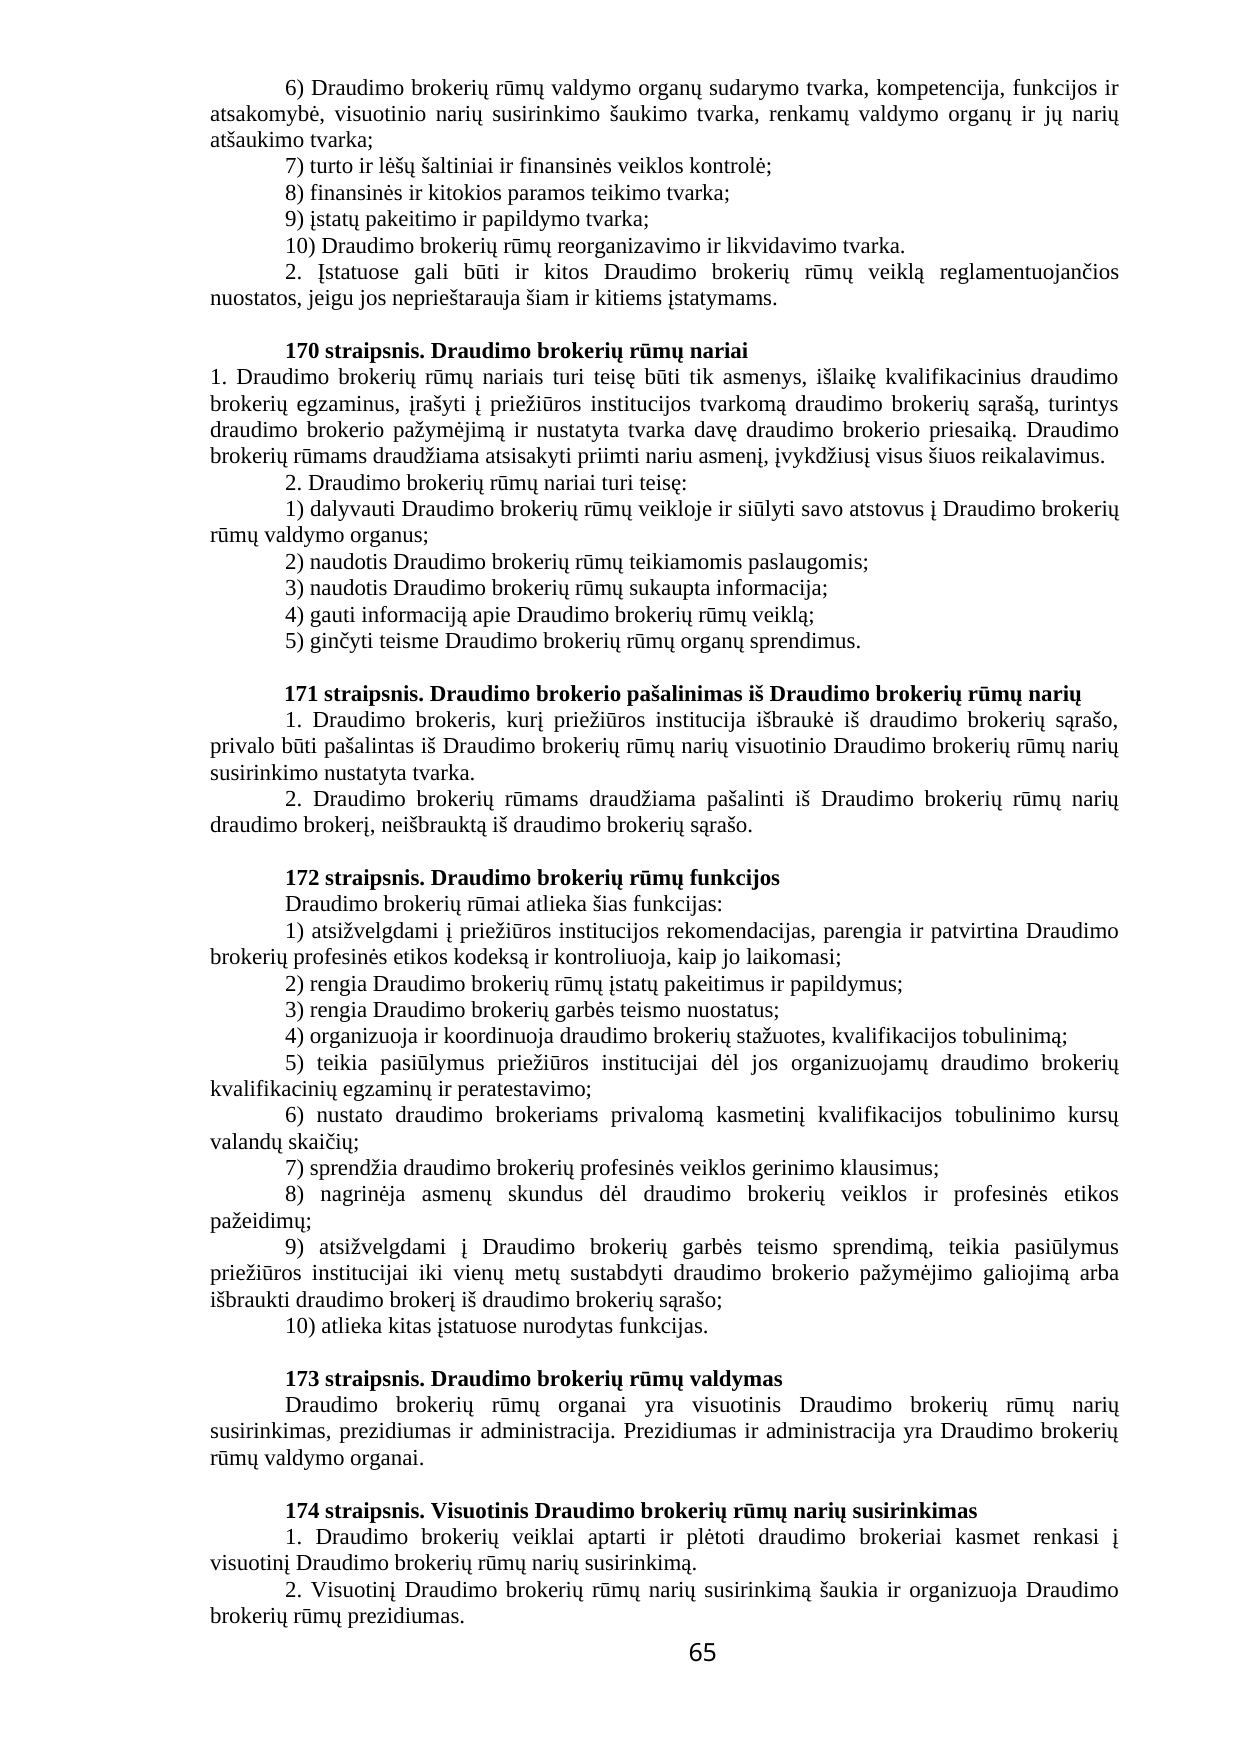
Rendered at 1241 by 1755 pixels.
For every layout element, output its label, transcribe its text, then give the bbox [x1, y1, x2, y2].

text 174 straipsnis. Visuotinis Draudimo brokerių rūmų narių susirinkimas [210, 1497, 1120, 1523]
text 3) rengia Draudimo brokerių garbės teismo nuostatus; [210, 996, 1120, 1022]
text 10) atlieka kitas įstatuose nurodytas funkcijas. [210, 1312, 1120, 1338]
text 170 straipsnis. Draudimo brokerių rūmų nariai [210, 337, 1120, 363]
text 1. Draudimo brokeris, kurį priežiūros institucija išbraukė iš draudimo brokerių sąrašo, privalo būti pašalintas iš Draudimo brokerių rūmų narių visuotinio Draudimo brokerių rūmų narių susirinkimo nustatyta tvarka. [210, 706, 1120, 785]
text 8) nagrinėja asmenų skundus dėl draudimo brokerių veiklos ir profesinės etikos pažeidimų; [210, 1180, 1120, 1233]
text 5) ginčyti teisme Draudimo brokerių rūmų organų sprendimus. [210, 627, 1120, 653]
text 1. Draudimo brokerių rūmų nariais turi teisę būti tik asmenys, išlaikę kvalifikacinius draudimo brokerių egzaminus, įrašyti į priežiūros institucijos tvarkomą draudimo brokerių sąrašą, turintys draudimo brokerio pažymėjimą ir nustatyta tvarka davę draudimo brokerio priesaiką. Draudimo brokerių rūmams draudžiama atsisakyti priimti nariu asmenį, įvykdžiusį visus šiuos reikalavimus. [210, 363, 1120, 469]
text 4) gauti informaciją apie Draudimo brokerių rūmų veiklą; [210, 601, 1120, 627]
text 9) atsižvelgdami į Draudimo brokerių garbės teismo sprendimą, teikia pasiūlymus priežiūros institucijai iki vienų metų sustabdyti draudimo brokerio pažymėjimo galiojimą arba išbraukti draudimo brokerį iš draudimo brokerių sąrašo; [210, 1233, 1120, 1312]
text 1) atsižvelgdami į priežiūros institucijos rekomendacijas, parengia ir patvirtina Draudimo brokerių profesinės etikos kodeksą ir kontroliuoja, kaip jo laikomasi; [210, 917, 1120, 969]
text 9) įstatų pakeitimo ir papildymo tvarka; [210, 205, 1120, 232]
text 173 straipsnis. Draudimo brokerių rūmų valdymas [210, 1365, 1120, 1391]
text 8) finansinės ir kitokios paramos teikimo tvarka; [210, 179, 1120, 205]
text 2) rengia Draudimo brokerių rūmų įstatų pakeitimus ir papildymus; [210, 969, 1120, 996]
text 2. Visuotinį Draudimo brokerių rūmų narių susirinkimą šaukia ir organizuoja Draudimo brokerių rūmų prezidiumas. [210, 1576, 1120, 1628]
text 7) turto ir lėšų šaltiniai ir finansinės veiklos kontrolė; [210, 153, 1120, 179]
text 3) naudotis Draudimo brokerių rūmų sukaupta informacija; [210, 574, 1120, 601]
text 1) dalyvauti Draudimo brokerių rūmų veikloje ir siūlyti savo atstovus į Draudimo brokerių rūmų valdymo organus; [210, 495, 1120, 548]
text 171 straipsnis. Draudimo brokerio pašalinimas iš Draudimo brokerių rūmų narių [284, 680, 1120, 706]
text 7) sprendžia draudimo brokerių profesinės veiklos gerinimo klausimus; [210, 1154, 1120, 1180]
text 2. Draudimo brokerių rūmų nariai turi teisę: [210, 469, 1120, 495]
text 6) Draudimo brokerių rūmų valdymo organų sudarymo tvarka, kompetencija, funkcijos ir atsakomybė, visuotinio narių susirinkimo šaukimo tvarka, renkamų valdymo organų ir jų narių atšaukimo tvarka; [210, 73, 1120, 153]
text 172 straipsnis. Draudimo brokerių rūmų funkcijos [210, 864, 1120, 891]
text Draudimo brokerių rūmai atlieka šias funkcijas: [210, 891, 1120, 917]
text 6) nustato draudimo brokeriams privalomą kasmetinį kvalifikacijos tobulinimo kursų valandų skaičių; [210, 1101, 1120, 1154]
text 2. Draudimo brokerių rūmams draudžiama pašalinti iš Draudimo brokerių rūmų narių draudimo brokerį, neišbrauktą iš draudimo brokerių sąrašo. [210, 785, 1120, 838]
text 10) Draudimo brokerių rūmų reorganizavimo ir likvidavimo tvarka. [210, 232, 1120, 258]
text 5) teikia pasiūlymus priežiūros institucijai dėl jos organizuojamų draudimo brokerių kvalifikacinių egzaminų ir peratestavimo; [210, 1049, 1120, 1101]
text 4) organizuoja ir koordinuoja draudimo brokerių stažuotes, kvalifikacijos tobulinimą; [210, 1022, 1120, 1049]
text 1. Draudimo brokerių veiklai aptarti ir plėtoti draudimo brokeriai kasmet renkasi į visuotinį Draudimo brokerių rūmų narių susirinkimą. [210, 1523, 1120, 1576]
text 2) naudotis Draudimo brokerių rūmų teikiamomis paslaugomis; [210, 548, 1120, 574]
text 2. Įstatuose gali būti ir kitos Draudimo brokerių rūmų veiklą reglamentuojančios nuostatos, jeigu jos neprieštarauja šiam ir kitiems įstatymams. [210, 258, 1120, 311]
text Draudimo brokerių rūmų organai yra visuotinis Draudimo brokerių rūmų narių susirinkimas, prezidiumas ir administracija. Prezidiumas ir administracija yra Draudimo brokerių rūmų valdymo organai. [210, 1391, 1120, 1470]
